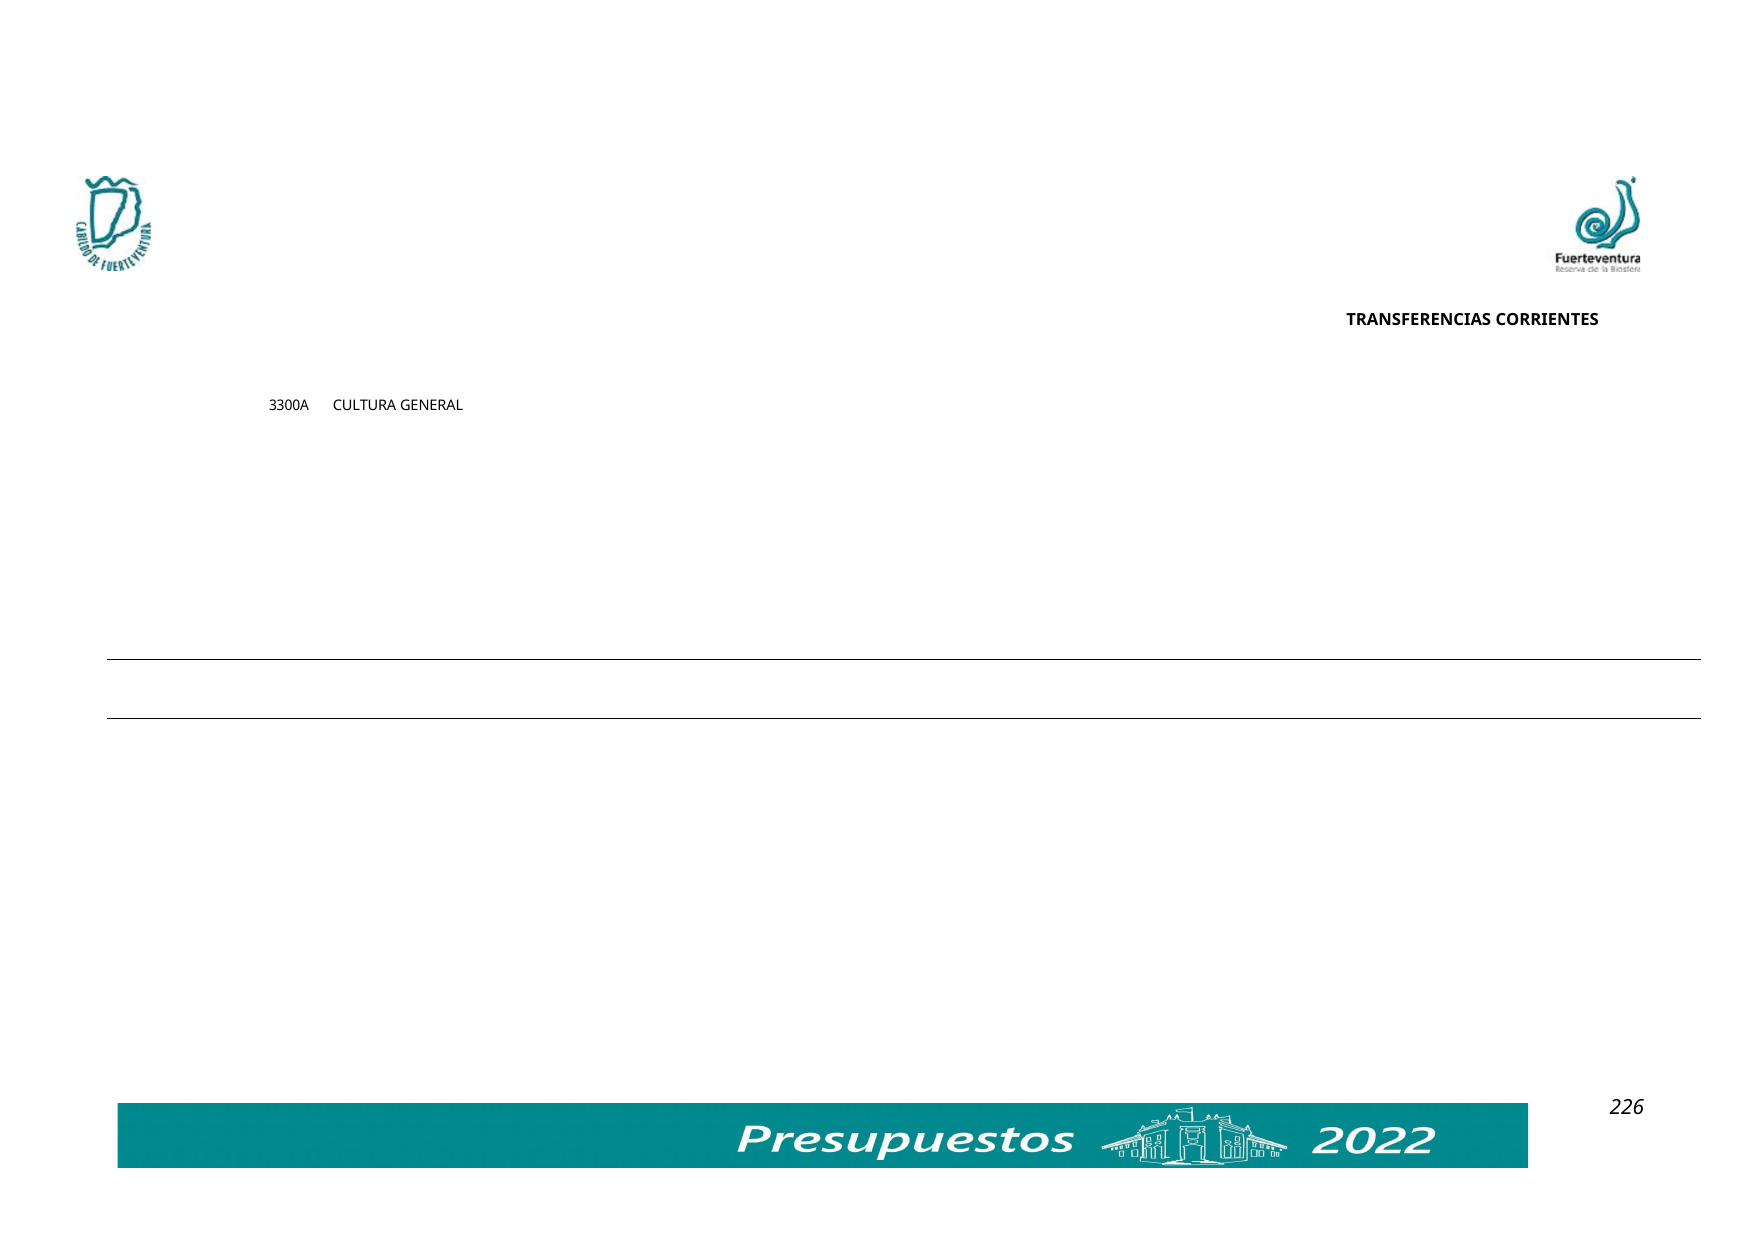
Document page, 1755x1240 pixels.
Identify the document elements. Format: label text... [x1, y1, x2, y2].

table_cell CULTURA GENERAL [321, 388, 570, 423]
table_cell 3300A [59, 388, 321, 423]
